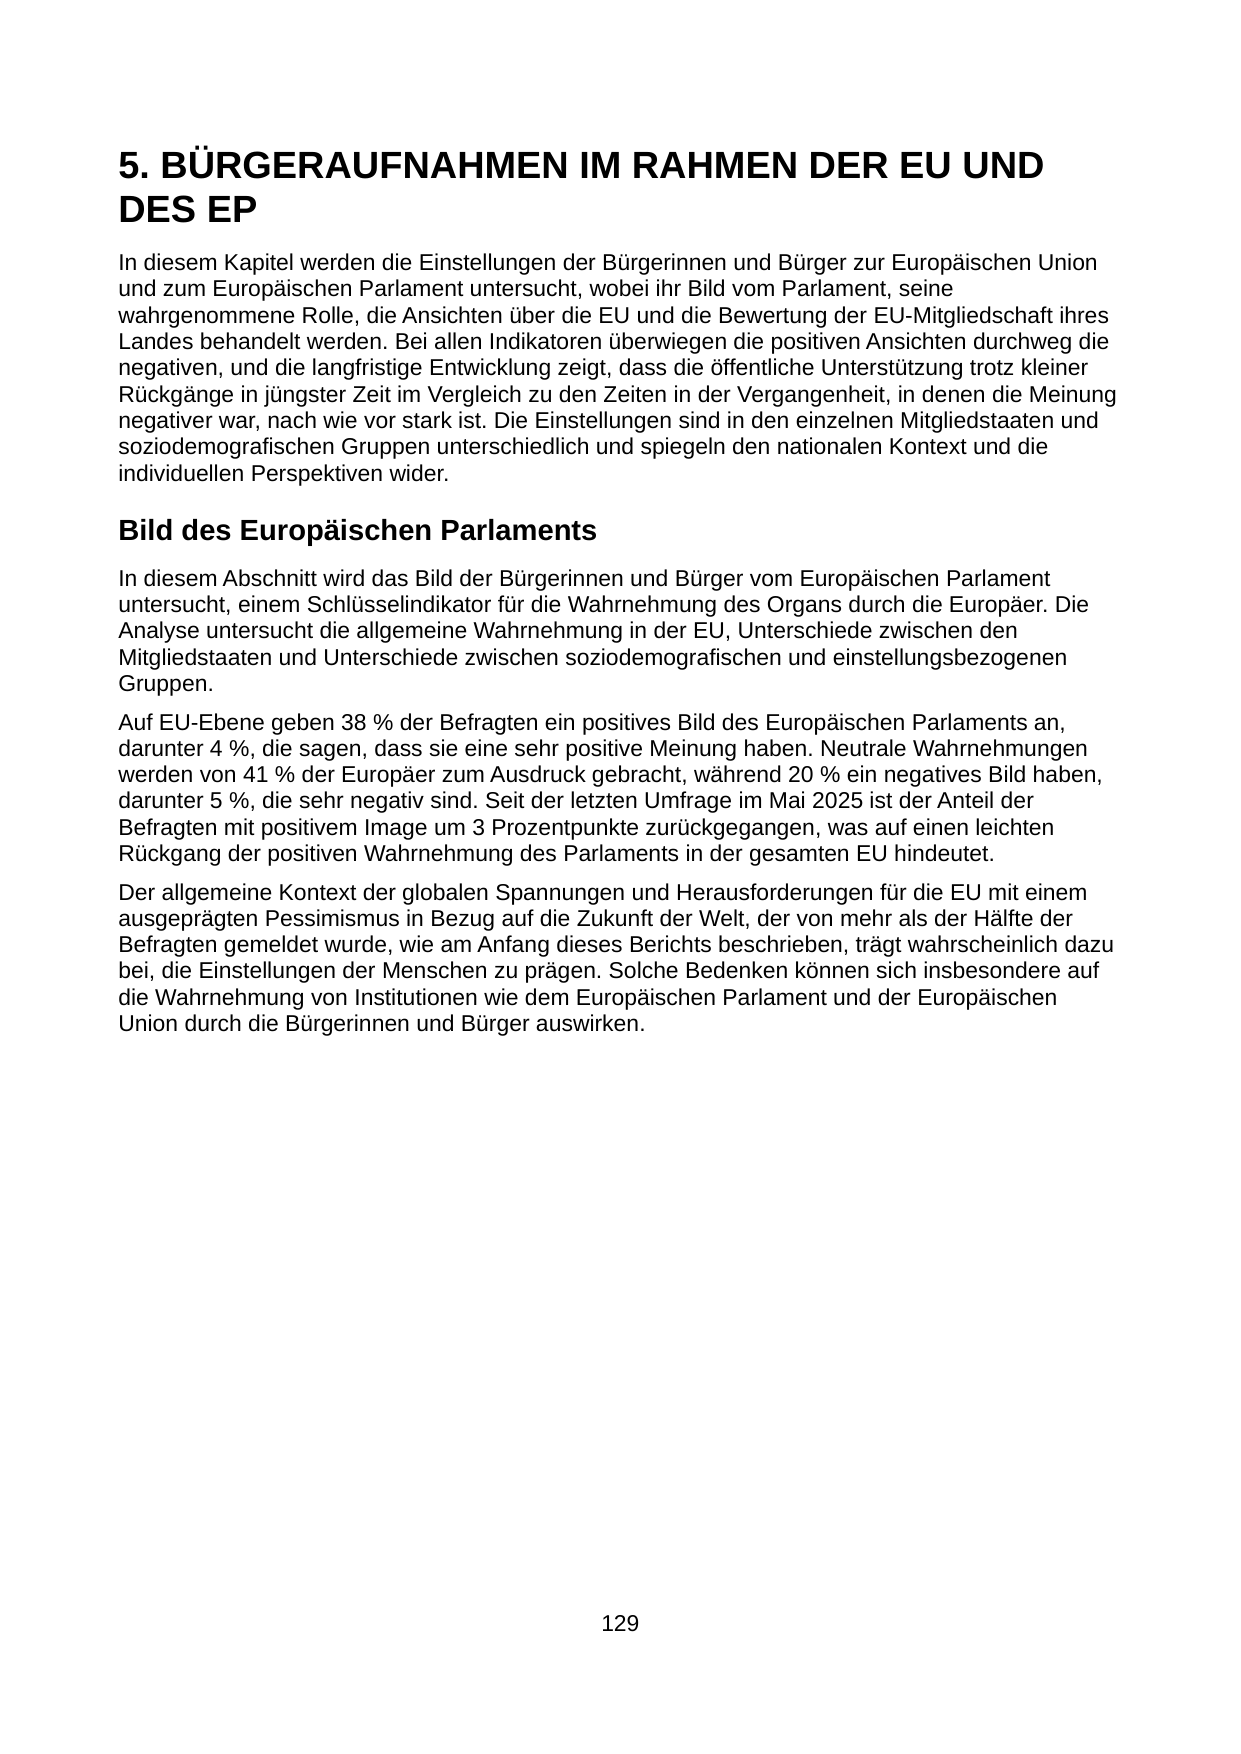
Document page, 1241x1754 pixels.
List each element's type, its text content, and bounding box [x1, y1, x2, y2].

subtitle 5. BÜRGERAUFNAHMEN IM RAHMEN DER EU UND DES EP [118, 143, 1122, 230]
subtitle Bild des Europäischen Parlaments [118, 513, 1122, 546]
text Der allgemeine Kontext der globalen Spannungen und Herausforderungen für die EU mit einem ausgeprägten Pessimismus in Bezug auf die Zukunft der Welt, der von mehr als der Hälfte der Befragten gemeldet wurde, wie am Anfang dieses Berichts beschrieben, trägt wahrscheinlich dazu bei, die Einstellungen der Menschen zu prägen. Solche Bedenken können sich insbesondere auf die Wahrnehmung von Institutionen wie dem Europäischen Parlament und der Europäischen Union durch die Bürgerinnen und Bürger auswirken. [118, 878, 1122, 1037]
text Auf EU-Ebene geben 38 % der Befragten ein positives Bild des Europäischen Parlaments an, darunter 4 %, die sagen, dass sie eine sehr positive Meinung haben. Neutrale Wahrnehmungen werden von 41 % der Europäer zum Ausdruck gebracht, während 20 % ein negatives Bild haben, darunter 5 %, die sehr negativ sind. Seit der letzten Umfrage im Mai 2025 ist der Anteil der Befragten mit positivem Image um 3 Prozentpunkte zurückgegangen, was auf einen leichten Rückgang der positiven Wahrnehmung des Parlaments in der gesamten EU hindeutet. [118, 708, 1122, 867]
text In diesem Kapitel werden die Einstellungen der Bürgerinnen und Bürger zur Europäischen Union und zum Europäischen Parlament untersucht, wobei ihr Bild vom Parlament, seine wahrgenommene Rolle, die Ansichten über die EU und die Bewertung der EU-Mitgliedschaft ihres Landes behandelt werden. Bei allen Indikatoren überwiegen die positiven Ansichten durchweg die negativen, und die langfristige Entwicklung zeigt, dass die öffentliche Unterstützung trotz kleiner Rückgänge in jüngster Zeit im Vergleich zu den Zeiten in der Vergangenheit, in denen die Meinung negativer war, nach wie vor stark ist. Die Einstellungen sind in den einzelnen Mitgliedstaaten und soziodemografischen Gruppen unterschiedlich und spiegeln den nationalen Kontext und die individuellen Perspektiven wider. [118, 249, 1122, 486]
text In diesem Abschnitt wird das Bild der Bürgerinnen und Bürger vom Europäischen Parlament untersucht, einem Schlüsselindikator für die Wahrnehmung des Organs durch die Europäer. Die Analyse untersucht die allgemeine Wahrnehmung in der EU, Unterschiede zwischen den Mitgliedstaaten und Unterschiede zwischen soziodemografischen und einstellungsbezogenen Gruppen. [118, 565, 1122, 697]
